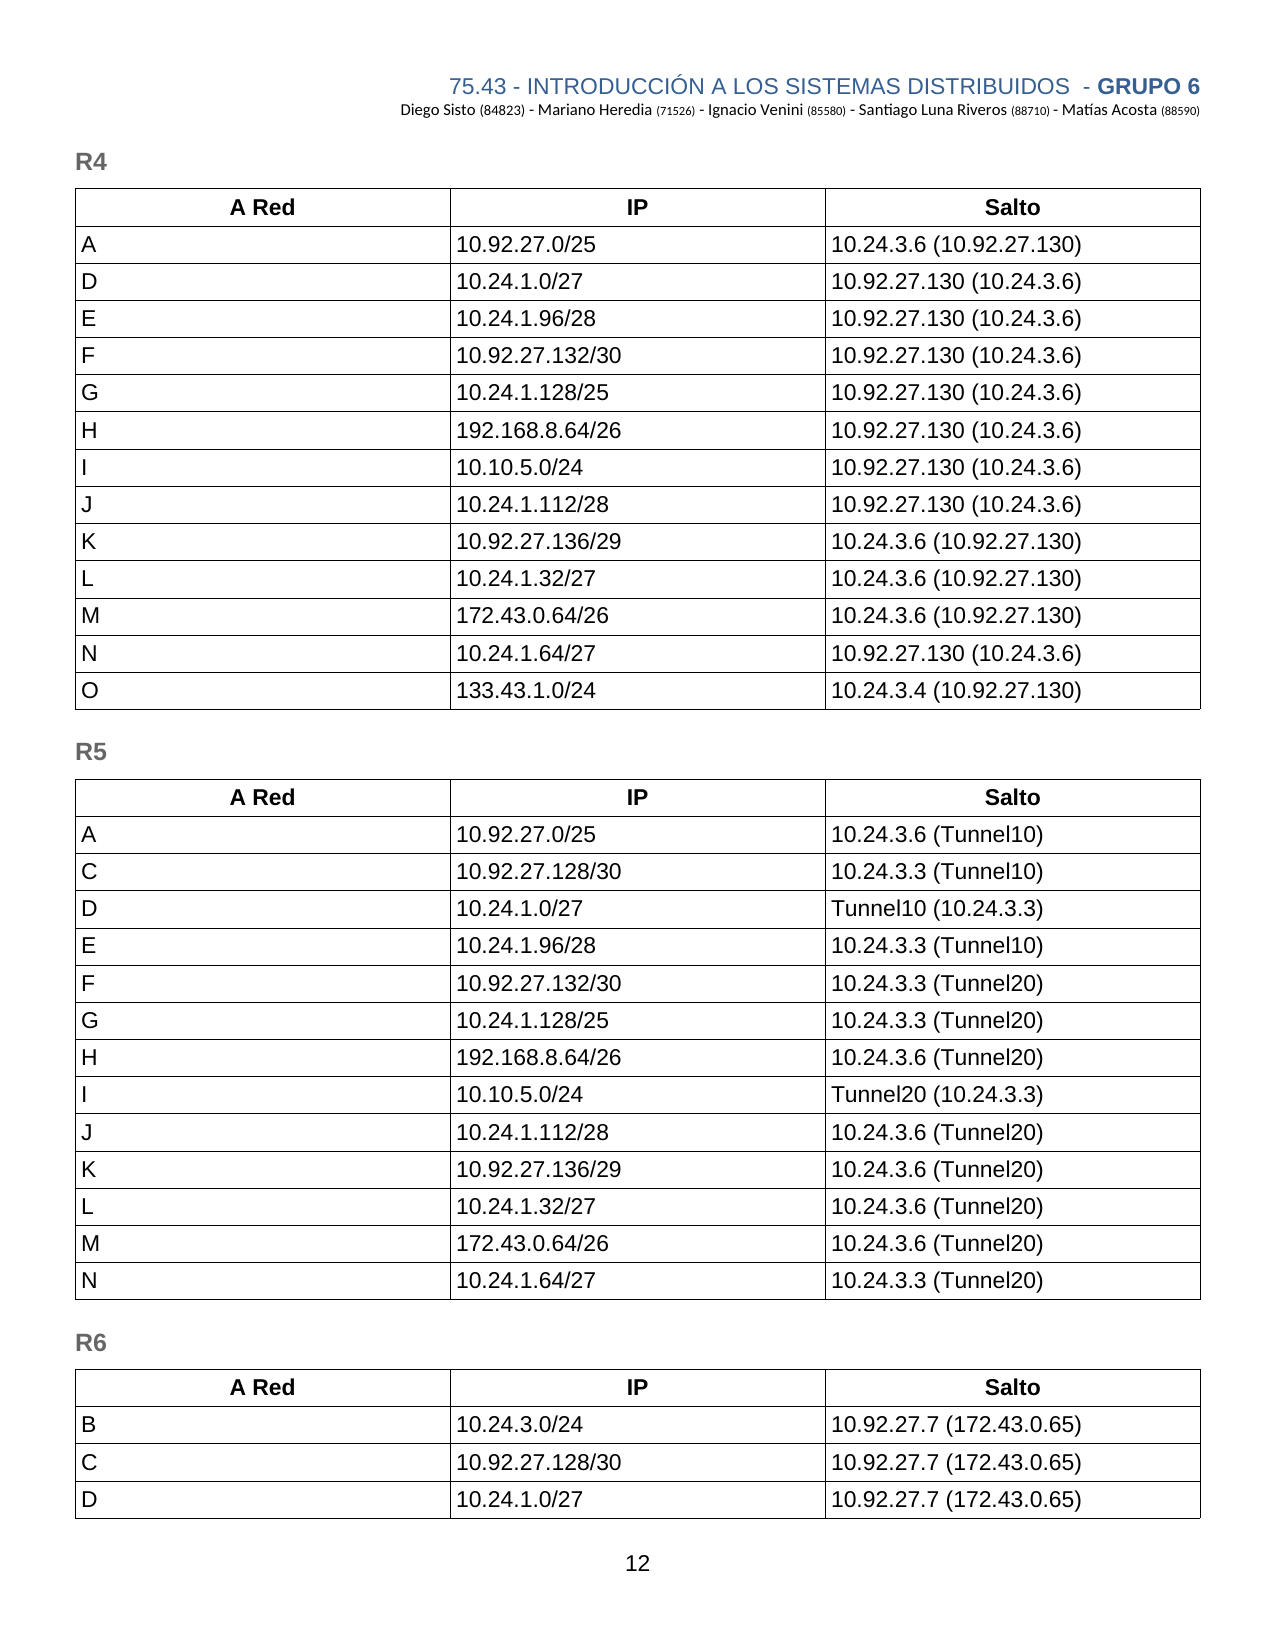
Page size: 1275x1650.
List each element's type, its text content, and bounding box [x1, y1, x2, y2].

table_cell 10.24.3.6 (10.92.27.130) [826, 524, 1200, 560]
table_cell 10.92.27.7 (172.43.0.65) [826, 1482, 1200, 1518]
table_cell 10.92.27.130 (10.24.3.6) [826, 338, 1200, 374]
table_cell Tunnel20 (10.24.3.3) [826, 1077, 1200, 1113]
table_cell 10.24.3.6 (Tunnel20) [826, 1040, 1200, 1076]
table_cell D [76, 1482, 450, 1518]
table_cell I [76, 450, 450, 486]
subtitle R6 [75, 1328, 1200, 1356]
table_cell J [76, 1114, 450, 1151]
table_cell M [76, 599, 450, 634]
table_cell 172.43.0.64/26 [451, 1226, 825, 1262]
table_cell 10.24.3.0/24 [451, 1407, 825, 1443]
table_header Salto [826, 1370, 1200, 1406]
table_cell A [76, 817, 450, 853]
table_cell 10.92.27.128/30 [451, 854, 825, 890]
table_cell 10.92.27.130 (10.24.3.6) [826, 450, 1200, 486]
table_cell 10.10.5.0/24 [451, 1077, 825, 1113]
table_cell 10.24.3.3 (Tunnel20) [826, 966, 1200, 1002]
table_cell L [76, 1189, 450, 1225]
table_cell F [76, 966, 450, 1002]
table_cell 10.24.3.3 (Tunnel20) [826, 1003, 1200, 1039]
table_cell 10.24.1.112/28 [451, 1114, 825, 1151]
table_cell C [76, 1444, 450, 1481]
table_cell G [76, 1003, 450, 1039]
table_cell 10.92.27.130 (10.24.3.6) [826, 412, 1200, 449]
table_cell Tunnel10 (10.24.3.3) [826, 891, 1200, 927]
table_cell D [76, 264, 450, 300]
table_cell N [76, 636, 450, 672]
table_cell 10.24.3.6 (10.92.27.130) [826, 561, 1200, 597]
table_cell A [76, 227, 450, 263]
table_cell 10.24.3.3 (Tunnel10) [826, 854, 1200, 890]
table_cell 10.92.27.136/29 [451, 524, 825, 560]
table_cell D [76, 891, 450, 927]
table_header IP [451, 189, 825, 226]
table_cell N [76, 1263, 450, 1299]
table_cell 10.24.3.4 (10.92.27.130) [826, 673, 1200, 709]
subtitle R4 [75, 148, 1200, 176]
table_cell 133.43.1.0/24 [451, 673, 825, 709]
table_cell 10.92.27.130 (10.24.3.6) [826, 301, 1200, 337]
table_cell 10.24.1.0/27 [451, 264, 825, 300]
table_cell 10.24.1.0/27 [451, 891, 825, 927]
table_cell J [76, 487, 450, 523]
table_cell F [76, 338, 450, 374]
table_cell H [76, 1040, 450, 1076]
table_cell 10.24.1.96/28 [451, 929, 825, 964]
table_cell M [76, 1226, 450, 1262]
table_cell 10.24.3.6 (10.92.27.130) [826, 599, 1200, 634]
table_cell 10.24.3.6 (Tunnel20) [826, 1226, 1200, 1262]
table_cell 10.92.27.130 (10.24.3.6) [826, 636, 1200, 672]
table_cell O [76, 673, 450, 709]
table_cell I [76, 1077, 450, 1113]
table_cell 10.92.27.130 (10.24.3.6) [826, 375, 1200, 411]
table_cell E [76, 929, 450, 964]
table_header A Red [76, 189, 450, 226]
table_cell 10.92.27.7 (172.43.0.65) [826, 1444, 1200, 1481]
table_cell 10.24.1.64/27 [451, 1263, 825, 1299]
table_cell K [76, 1152, 450, 1188]
table_cell 10.24.3.6 (Tunnel20) [826, 1114, 1200, 1151]
table_cell 10.92.27.130 (10.24.3.6) [826, 487, 1200, 523]
table_header IP [451, 1370, 825, 1406]
table_cell 10.24.1.112/28 [451, 487, 825, 523]
table_cell 10.24.3.3 (Tunnel20) [826, 1263, 1200, 1299]
table_header A Red [76, 1370, 450, 1406]
subtitle R5 [75, 738, 1200, 766]
table_header A Red [76, 780, 450, 816]
table_cell 10.10.5.0/24 [451, 450, 825, 486]
table_cell 172.43.0.64/26 [451, 599, 825, 634]
table_cell B [76, 1407, 450, 1443]
table_cell 192.168.8.64/26 [451, 1040, 825, 1076]
table_cell E [76, 301, 450, 337]
table_cell L [76, 561, 450, 597]
table_cell 10.24.3.3 (Tunnel10) [826, 929, 1200, 964]
table_cell 10.24.1.64/27 [451, 636, 825, 672]
table_cell 10.24.3.6 (Tunnel10) [826, 817, 1200, 853]
table_cell 10.92.27.7 (172.43.0.65) [826, 1407, 1200, 1443]
table_cell 10.92.27.132/30 [451, 966, 825, 1002]
table_cell 10.92.27.128/30 [451, 1444, 825, 1481]
table_cell 10.92.27.0/25 [451, 227, 825, 263]
table_header IP [451, 780, 825, 816]
table_cell G [76, 375, 450, 411]
table_cell 10.24.1.128/25 [451, 1003, 825, 1039]
table_cell 10.24.1.32/27 [451, 1189, 825, 1225]
table_cell K [76, 524, 450, 560]
table_cell H [76, 412, 450, 449]
table_cell C [76, 854, 450, 890]
table_cell 10.92.27.130 (10.24.3.6) [826, 264, 1200, 300]
table_cell 10.24.1.0/27 [451, 1482, 825, 1518]
table_cell 10.24.1.96/28 [451, 301, 825, 337]
table_cell 10.24.3.6 (Tunnel20) [826, 1189, 1200, 1225]
table_cell 10.24.3.6 (Tunnel20) [826, 1152, 1200, 1188]
table_cell 10.92.27.136/29 [451, 1152, 825, 1188]
table_header Salto [826, 189, 1200, 226]
table_cell 10.24.1.32/27 [451, 561, 825, 597]
table_cell 10.24.3.6 (10.92.27.130) [826, 227, 1200, 263]
table_cell 10.92.27.0/25 [451, 817, 825, 853]
table_cell 192.168.8.64/26 [451, 412, 825, 449]
table_header Salto [826, 780, 1200, 816]
table_cell 10.24.1.128/25 [451, 375, 825, 411]
table_cell 10.92.27.132/30 [451, 338, 825, 374]
